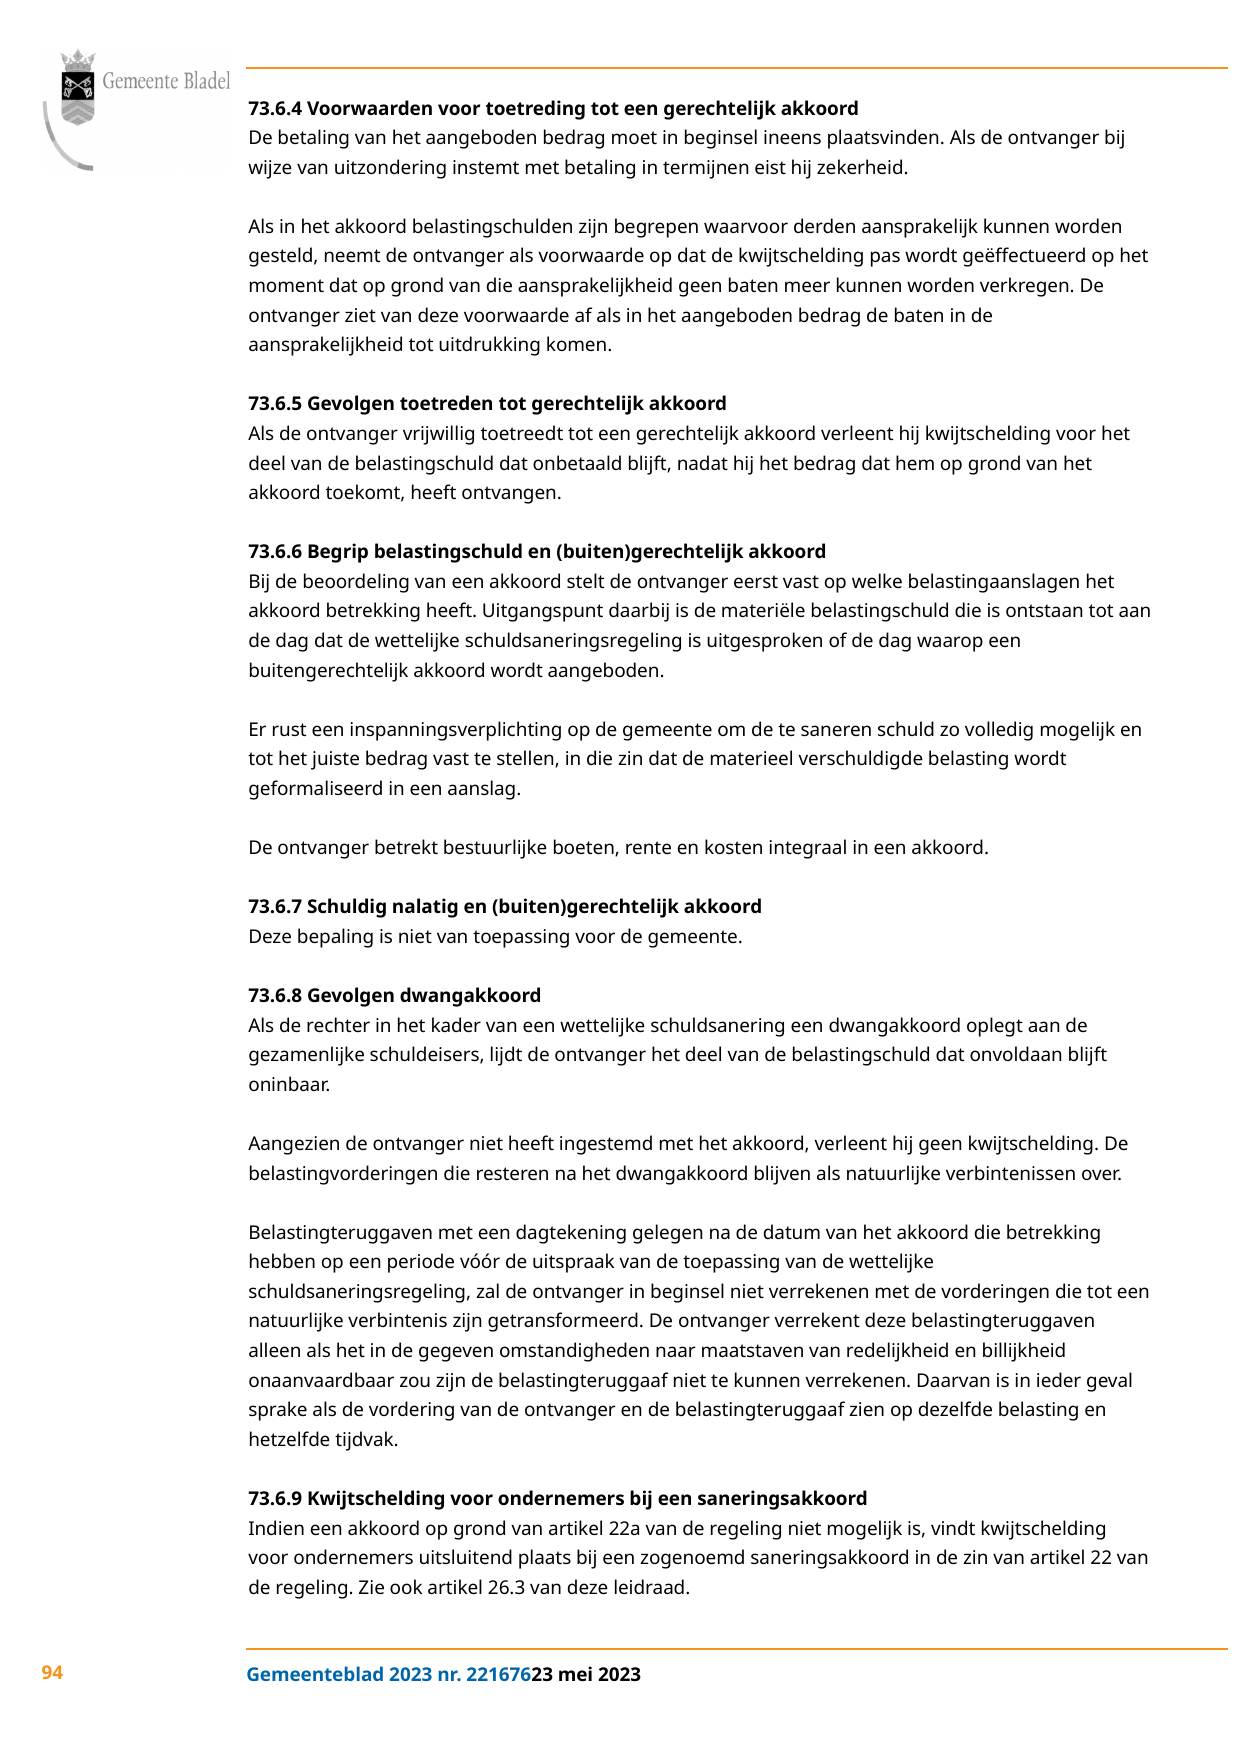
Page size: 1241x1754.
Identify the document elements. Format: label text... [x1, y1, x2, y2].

text 73.6.7 Schuldig nalatig en (buiten)gerechtelijk akkoord [248, 893, 1152, 919]
text Aangezien de ontvanger niet heeft ingestemd met het akkoord, verleent hij geen kwijtschelding. De belastingvorderingen die resteren na het dwangakkoord blijven als natuurlijke verbintenissen over. [248, 1130, 1152, 1186]
text Bij de beoordeling van een akkoord stelt de ontvanger eerst vast op welke belastingaanslagen het akkoord betrekking heeft. Uitgangspunt daarbij is de materiële belastingschuld die is ontstaan tot aan de dag dat de wettelijke schuldsaneringsregeling is uitgesproken of de dag waarop een buitengerechtelijk akkoord wordt aangeboden. [248, 568, 1152, 683]
text 73.6.9 Kwijtschelding voor ondernemers bij een saneringsakkoord [248, 1485, 1152, 1511]
text Er rust een inspanningsverplichting op de gemeente om de te saneren schuld zo volledig mogelijk en tot het juiste bedrag vast te stellen, in die zin dat de materieel verschuldigde belasting wordt geformaliseerd in een aanslag. [248, 716, 1152, 801]
text Als de ontvanger vrijwillig toetreedt tot een gerechtelijk akkoord verleent hij kwijtschelding voor het deel van de belastingschuld dat onbetaald blijft, nadat hij het bedrag dat hem op grond van het akkoord toekomt, heeft ontvangen. [248, 420, 1152, 505]
text De betaling van het aangeboden bedrag moet in beginsel ineens plaatsvinden. Als de ontvanger bij wijze van uitzondering instemt met betaling in termijnen eist hij zekerheid. [248, 124, 1152, 180]
text Indien een akkoord op grond van artikel 22a van de regeling niet mogelijk is, vindt kwijtschelding voor ondernemers uitsluitend plaats bij een zogenoemd saneringsakkoord in de zin van artikel 22 van de regeling. Zie ook artikel 26.3 van deze leidraad. [248, 1515, 1152, 1600]
text 73.6.5 Gevolgen toetreden tot gerechtelijk akkoord [248, 391, 1152, 416]
text 73.6.6 Begrip belastingschuld en (buiten)gerechtelijk akkoord [248, 538, 1152, 564]
text 73.6.8 Gevolgen dwangakkoord [248, 982, 1152, 1008]
text 73.6.4 Voorwaarden voor toetreding tot een gerechtelijk akkoord [248, 95, 1152, 121]
text Deze bepaling is niet van toepassing voor de gemeente. [248, 923, 1152, 949]
text De ontvanger betrekt bestuurlijke boeten, rente en kosten integraal in een akkoord. [248, 834, 1152, 860]
picture [41, 47, 231, 172]
text Als in het akkoord belastingschulden zijn begrepen waarvoor derden aansprakelijk kunnen worden gesteld, neemt de ontvanger als voorwaarde op dat de kwijtschelding pas wordt geëffectueerd op het moment dat op grond van die aansprakelijkheid geen baten meer kunnen worden verkregen. De ontvanger ziet van deze voorwaarde af als in het aangeboden bedrag de baten in de aansprakelijkheid tot uitdrukking komen. [248, 213, 1152, 357]
text Als de rechter in het kader van een wettelijke schuldsanering een dwangakkoord oplegt aan de gezamenlijke schuldeisers, lijdt de ontvanger het deel van de belastingschuld dat onvoldaan blijft oninbaar. [248, 1012, 1152, 1097]
text Belastingteruggaven met een dagtekening gelegen na de datum van het akkoord die betrekking hebben op een periode vóór de uitspraak van de toepassing van de wettelijke schuldsaneringsregeling, zal de ontvanger in beginsel niet verrekenen met de vorderingen die tot een natuurlijke verbintenis zijn getransformeerd. De ontvanger verrekent deze belastingteruggaven alleen als het in de gegeven omstandigheden naar maatstaven van redelijkheid en billijkheid onaanvaardbaar zou zijn de belastingteruggaaf niet te kunnen verrekenen. Daarvan is in ieder geval sprake als de vordering van de ontvanger en de belastingteruggaaf zien op dezelfde belasting en hetzelfde tijdvak. [248, 1219, 1152, 1452]
